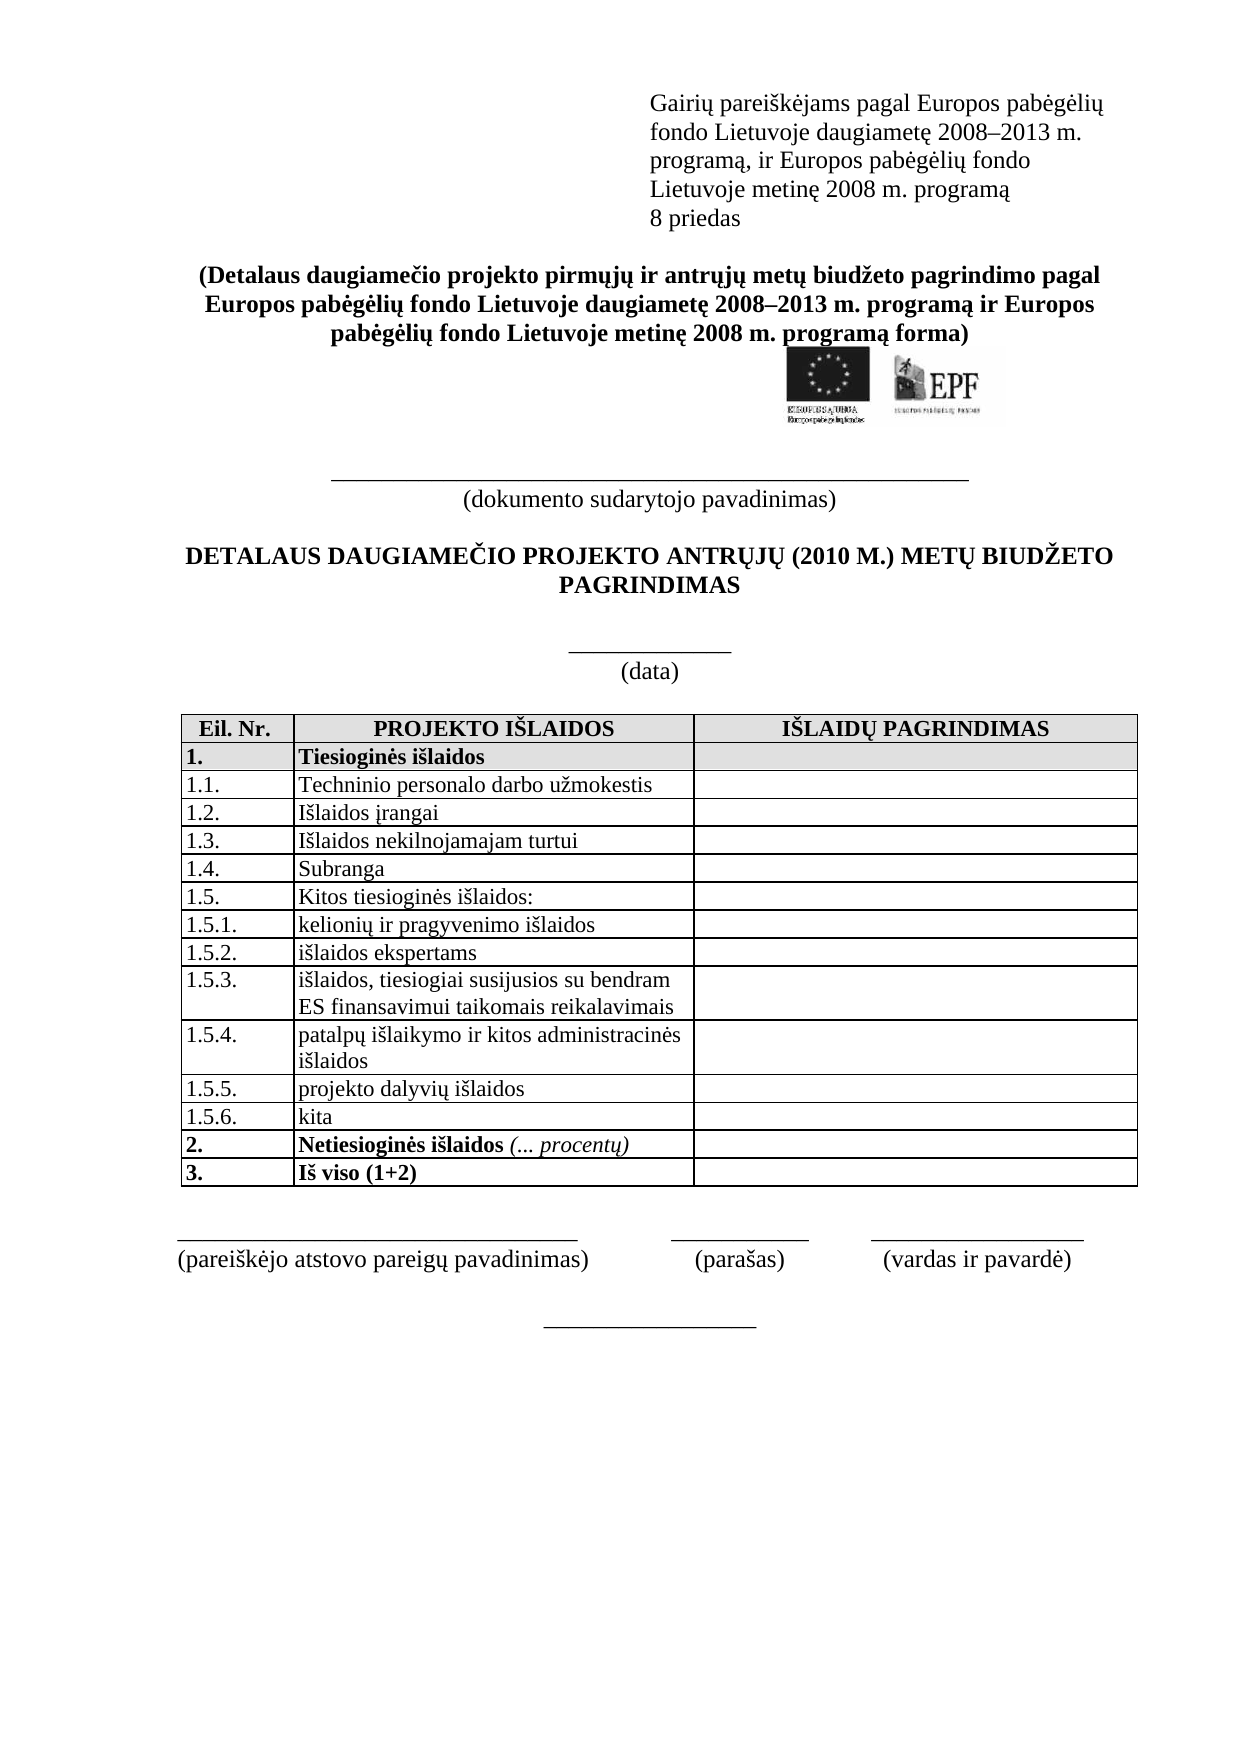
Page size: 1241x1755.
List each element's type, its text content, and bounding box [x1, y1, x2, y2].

text ________________________________ ___________ _________________ [177, 1216, 1122, 1244]
table_cell 1.3. [182, 827, 293, 853]
table_cell 1.2. [182, 799, 293, 825]
table_cell Išlaidos įrangai [295, 799, 693, 825]
table_cell išlaidos, tiesiogiai susijusios su bendram ES finansavimui taikomais reikalavimais [295, 967, 693, 1019]
table_cell 1.5.2. [182, 939, 293, 965]
table_cell 1.5.4. [182, 1021, 293, 1073]
table_cell patalpų išlaikymo ir kitos administracinės išlaidos [295, 1021, 693, 1073]
table_cell kita [295, 1103, 693, 1129]
text _________________ [177, 1302, 1122, 1331]
text ___________________________________________________ [177, 455, 1122, 484]
table_header PROJEKTO IŠLAIDOS [295, 715, 693, 742]
table_cell [695, 855, 1137, 881]
table_header Eil. Nr. [182, 715, 293, 742]
table_cell Subranga [295, 855, 693, 881]
table_cell Techninio personalo darbo užmokestis [295, 771, 693, 797]
table_cell [695, 771, 1137, 797]
text DETALAUS DAUGIAMEČIO PROJEKTO ANTRŲJŲ (2010 M.) METŲ BIUDŽETO PAGRINDIMAS [177, 541, 1122, 599]
text _____________ [177, 627, 1122, 656]
text Gairių pareiškėjams pagal Europos pabėgėlių [649, 88, 1122, 117]
table_cell [695, 1075, 1137, 1101]
table_cell Tiesioginės išlaidos [295, 743, 693, 769]
table_cell [695, 883, 1137, 909]
table_cell [695, 1131, 1137, 1157]
table_cell [695, 967, 1137, 1019]
table_cell 1.5.5. [182, 1075, 293, 1101]
table_cell Netiesioginės išlaidos (... procentų) [295, 1131, 693, 1157]
table_cell 1.4. [182, 855, 293, 881]
table_cell projekto dalyvių išlaidos [295, 1075, 693, 1101]
table_cell [695, 911, 1137, 937]
table_cell [695, 1159, 1137, 1185]
table_cell 2. [182, 1131, 293, 1157]
table_cell 1.5.1. [182, 911, 293, 937]
text (Detalaus daugiamečio projekto pirmųjų ir antrųjų metų biudžeto pagrindimo pagal Europos pabėgėlių fondo Lietuvoje daugiametę 2008–2013 m. programą ir Europos pabėgėlių fondo Lietuvoje metinę 2008 m. programą forma) [177, 260, 1122, 347]
table_cell [695, 827, 1137, 853]
table_cell Išlaidos nekilnojamajam turtui [295, 827, 693, 853]
text (pareiškėjo atstovo pareigų pavadinimas) (parašas) (vardas ir pavardė) [177, 1244, 1122, 1273]
table_cell 3. [182, 1159, 293, 1185]
table_header IŠLAIDŲ PAGRINDIMAS [695, 715, 1137, 742]
text (data) [177, 656, 1122, 685]
table_cell 1. [182, 743, 293, 769]
table_cell 1.5. [182, 883, 293, 909]
text 8 priedas [649, 203, 1122, 232]
table_cell Iš viso (1+2) [295, 1159, 693, 1185]
table_cell Kitos tiesioginės išlaidos: [295, 883, 693, 909]
table_cell 1.1. [182, 771, 293, 797]
table_cell [695, 939, 1137, 965]
table_cell 1.5.6. [182, 1103, 293, 1129]
table_cell kelionių ir pragyvenimo išlaidos [295, 911, 693, 937]
text programą, ir Europos pabėgėlių fondo Lietuvoje metinę 2008 m. programą [649, 145, 1122, 203]
text fondo Lietuvoje daugiametę 2008–2013 m. [649, 117, 1122, 145]
table_cell išlaidos ekspertams [295, 939, 693, 965]
table_cell [695, 799, 1137, 825]
table_cell [695, 743, 1137, 769]
table_cell [695, 1021, 1137, 1073]
table_cell 1.5.3. [182, 967, 293, 1019]
text (dokumento sudarytojo pavadinimas) [177, 484, 1122, 512]
table_cell [695, 1103, 1137, 1129]
